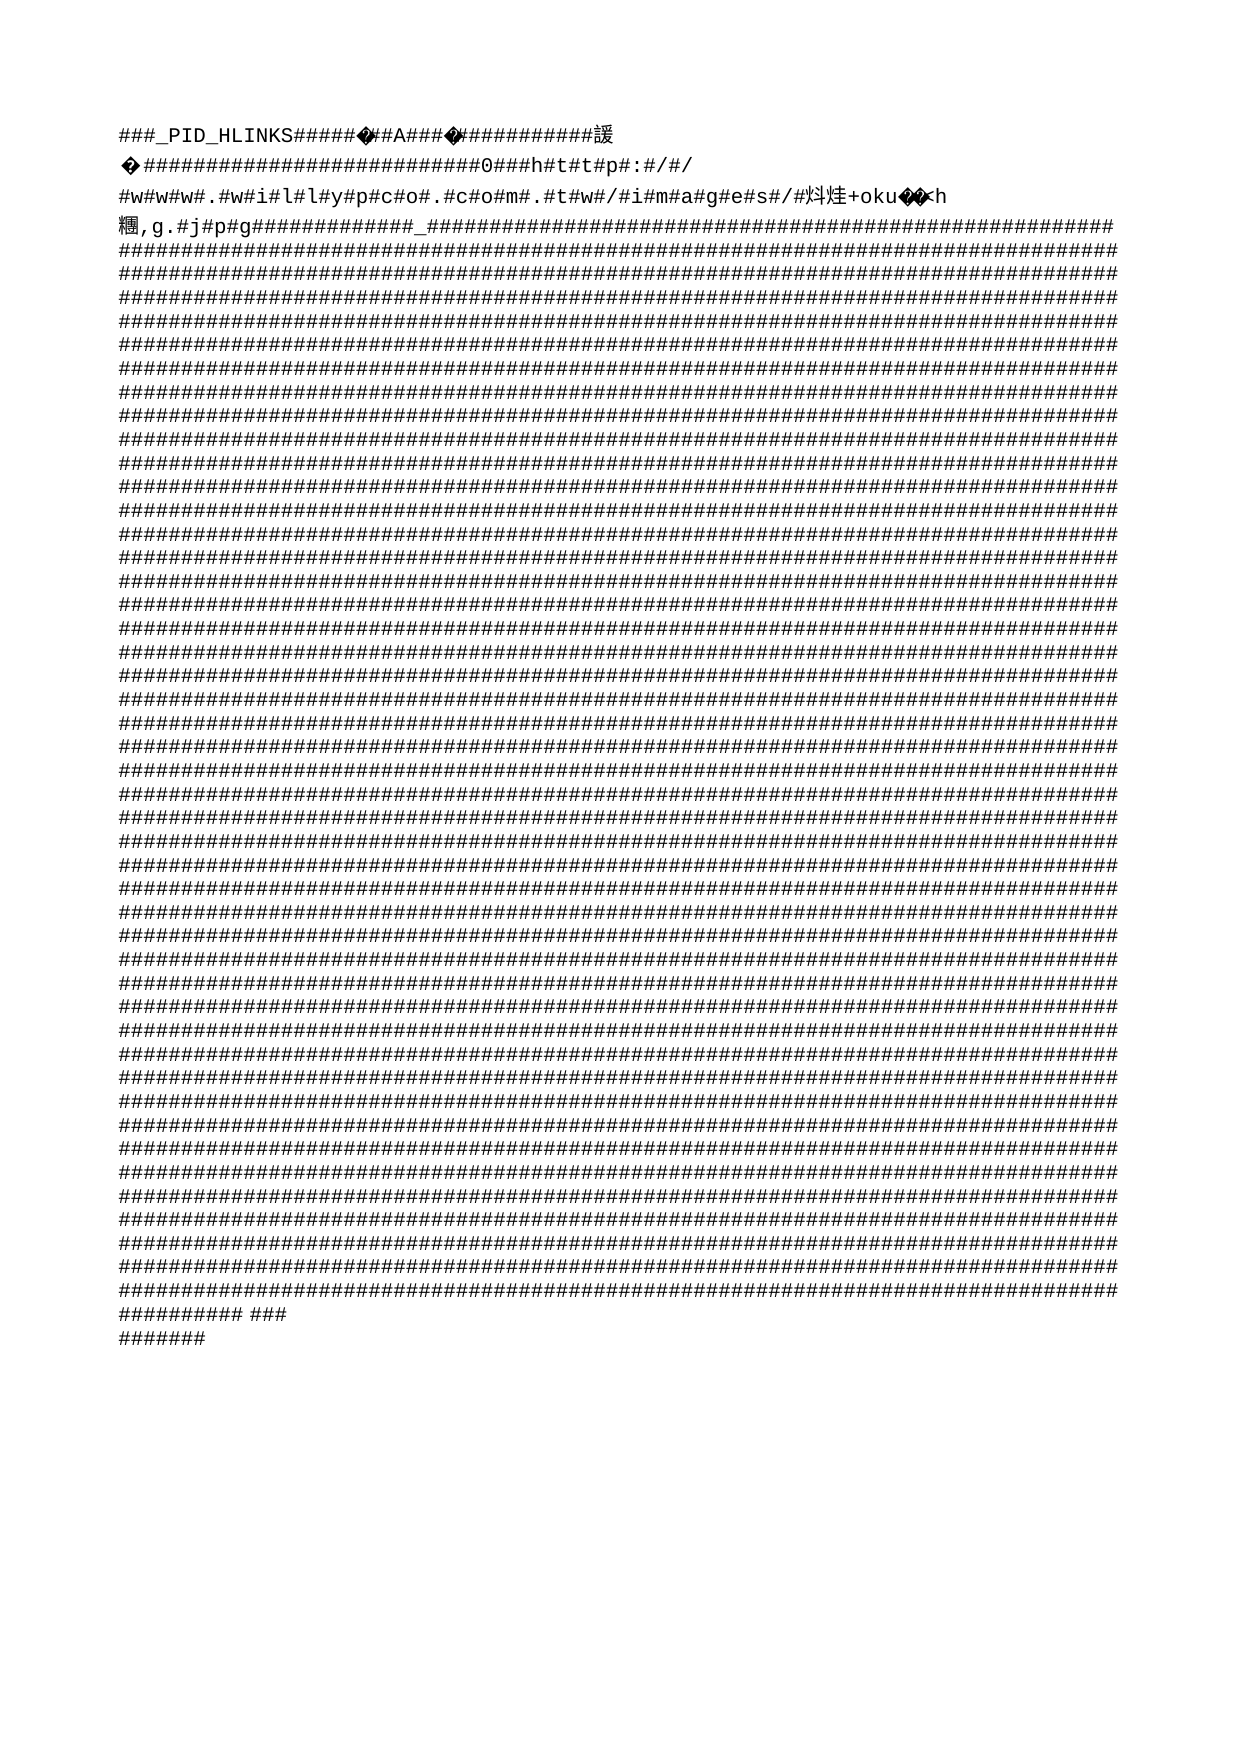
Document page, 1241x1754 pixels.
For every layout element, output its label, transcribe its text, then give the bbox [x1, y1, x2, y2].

text ###_PID_HLINKS#####�##A###�###########諼�###########################0###h#t#t#p#:#/#/#w#w#w#.#w#i#l#l#y#p#c#o#.#c#o#m#.#t#w#/#i#m#a#g#e#s#/#炓烓+oku��<h糰,g.#j#p#g#############_################################################################################################################################################################################################################################################################################################################################################################################################################################################################################################################################################################################################################################################################################################################################################################################################################################################################################################################################################################################################################################################################################################################################################################################################################################################################################################################################################################################################################################################################################################################################################################################################################################################################################################################################################################################################################################################################################################################################################################################################################################################################################################################################################################################################################################################################################################################################################################################################################################################################################################################################################################################################################################################################################################################################################################################################################################################################################################################################################################################################################################################################################################################################################################################################################################################################################################################################################################################################################################################################################################################################################################################################################################################################################################################################################################################################################# ### ####### [118, 118, 1122, 1351]
